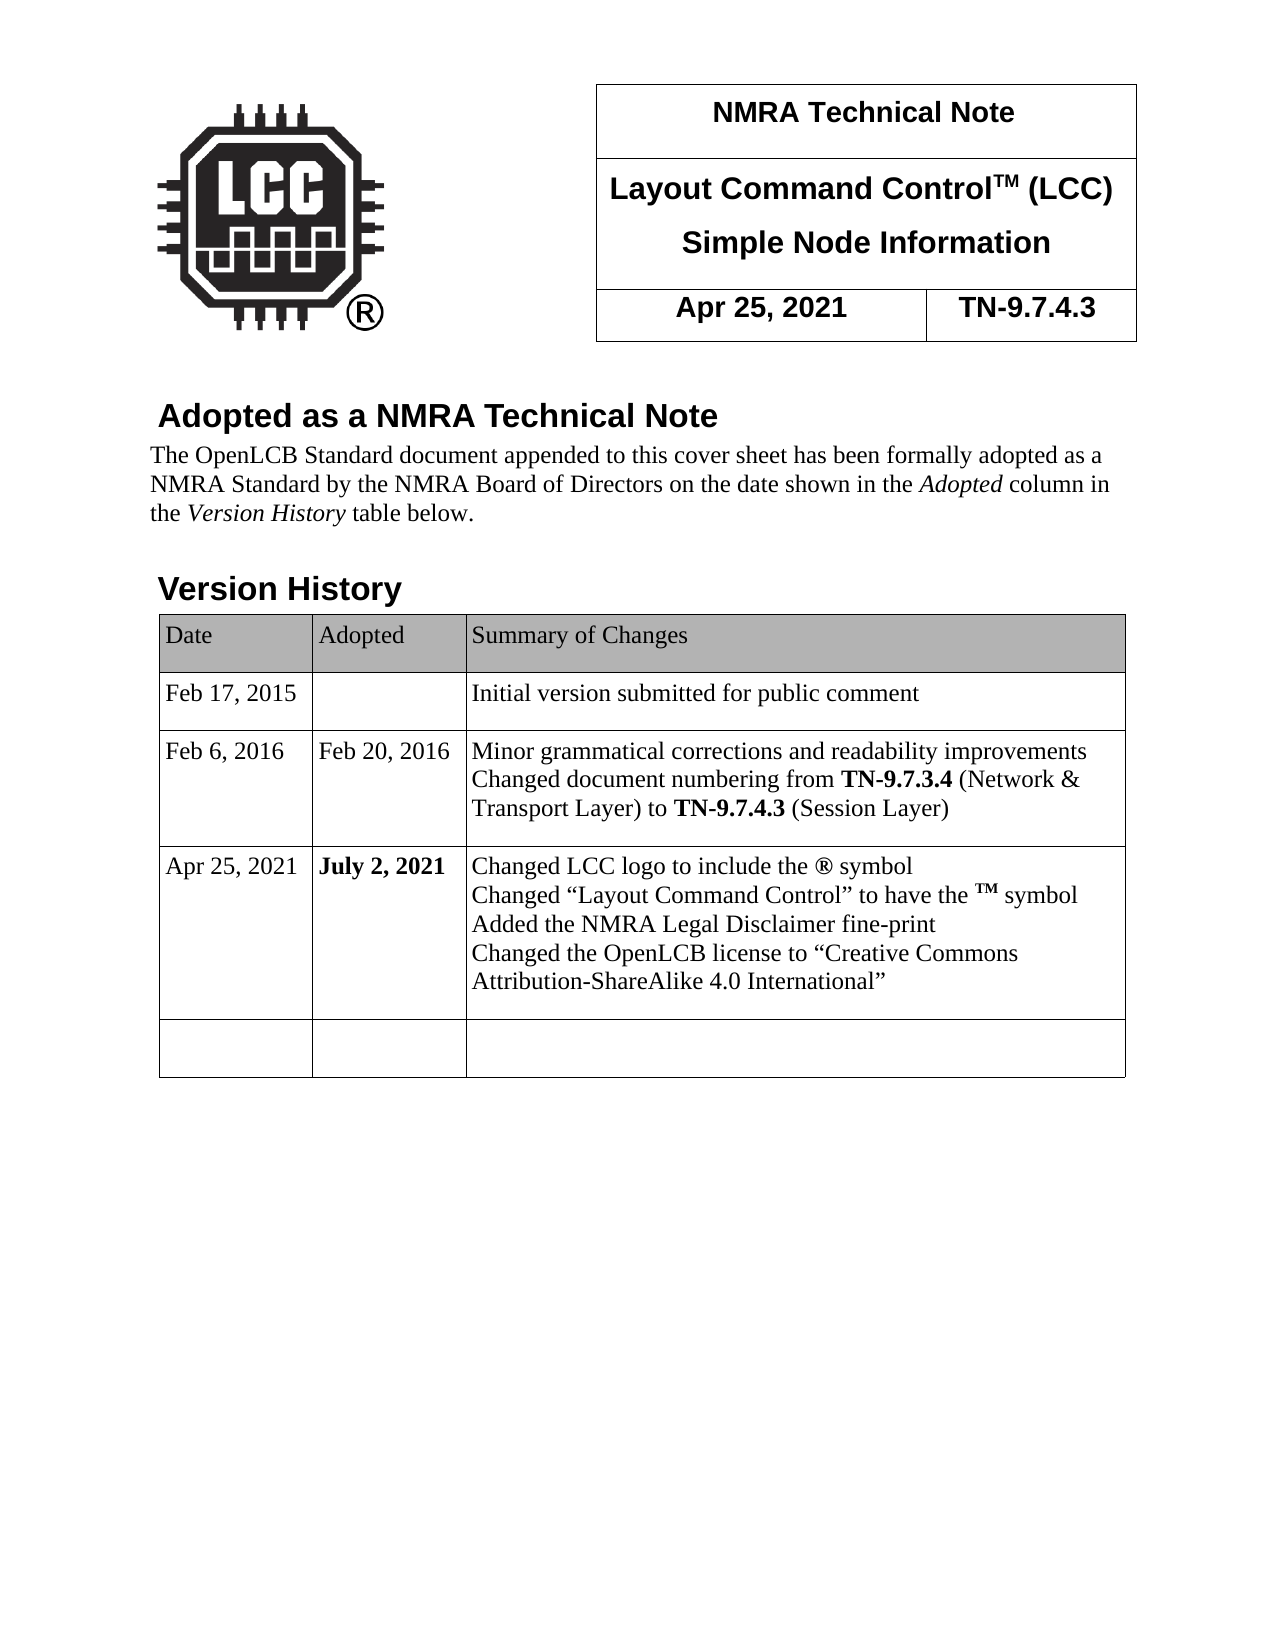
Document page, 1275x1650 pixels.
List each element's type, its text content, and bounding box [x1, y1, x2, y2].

table_cell Feb 6, 2016 [160, 731, 312, 846]
table_header Adopted [313, 615, 466, 672]
table_cell Apr 25, 2021 [160, 847, 312, 1018]
table_header Date [160, 615, 312, 672]
table_header Summary of Changes [467, 615, 1125, 672]
table_cell [160, 1020, 312, 1077]
table_cell Feb 20, 2016 [313, 731, 466, 846]
table_cell Minor grammatical corrections and readability improvements Changed document numbering from TN-9.7.3.4 (Network & Transport Layer) to TN-9.7.4.3 (Session Layer) [467, 731, 1125, 846]
table_cell [313, 1020, 466, 1077]
table_cell [467, 1020, 1125, 1077]
text The OpenLCB Standard document appended to this cover sheet has been formally adopted as a NMRA Standard by the NMRA Board of Directors on the date shown in the Adopted column in the Version History table below. [150, 440, 1125, 527]
table_cell Initial version submitted for public comment [467, 673, 1125, 730]
subtitle Version History [112, 569, 1125, 608]
table_cell Changed LCC logo to include the ® symbol Changed “Layout Command Control” to have the TM symbol Added the NMRA Legal Disclaimer fine-print Changed the OpenLCB license to “Creative Commons Attribution-ShareAlike 4.0 International” [467, 847, 1125, 1018]
table_cell [313, 673, 466, 730]
picture [138, 85, 405, 347]
table_cell July 2, 2021 [313, 847, 466, 1018]
subtitle Adopted as a NMRA Technical Note [112, 396, 1125, 434]
table_cell Feb 17, 2015 [160, 673, 312, 730]
